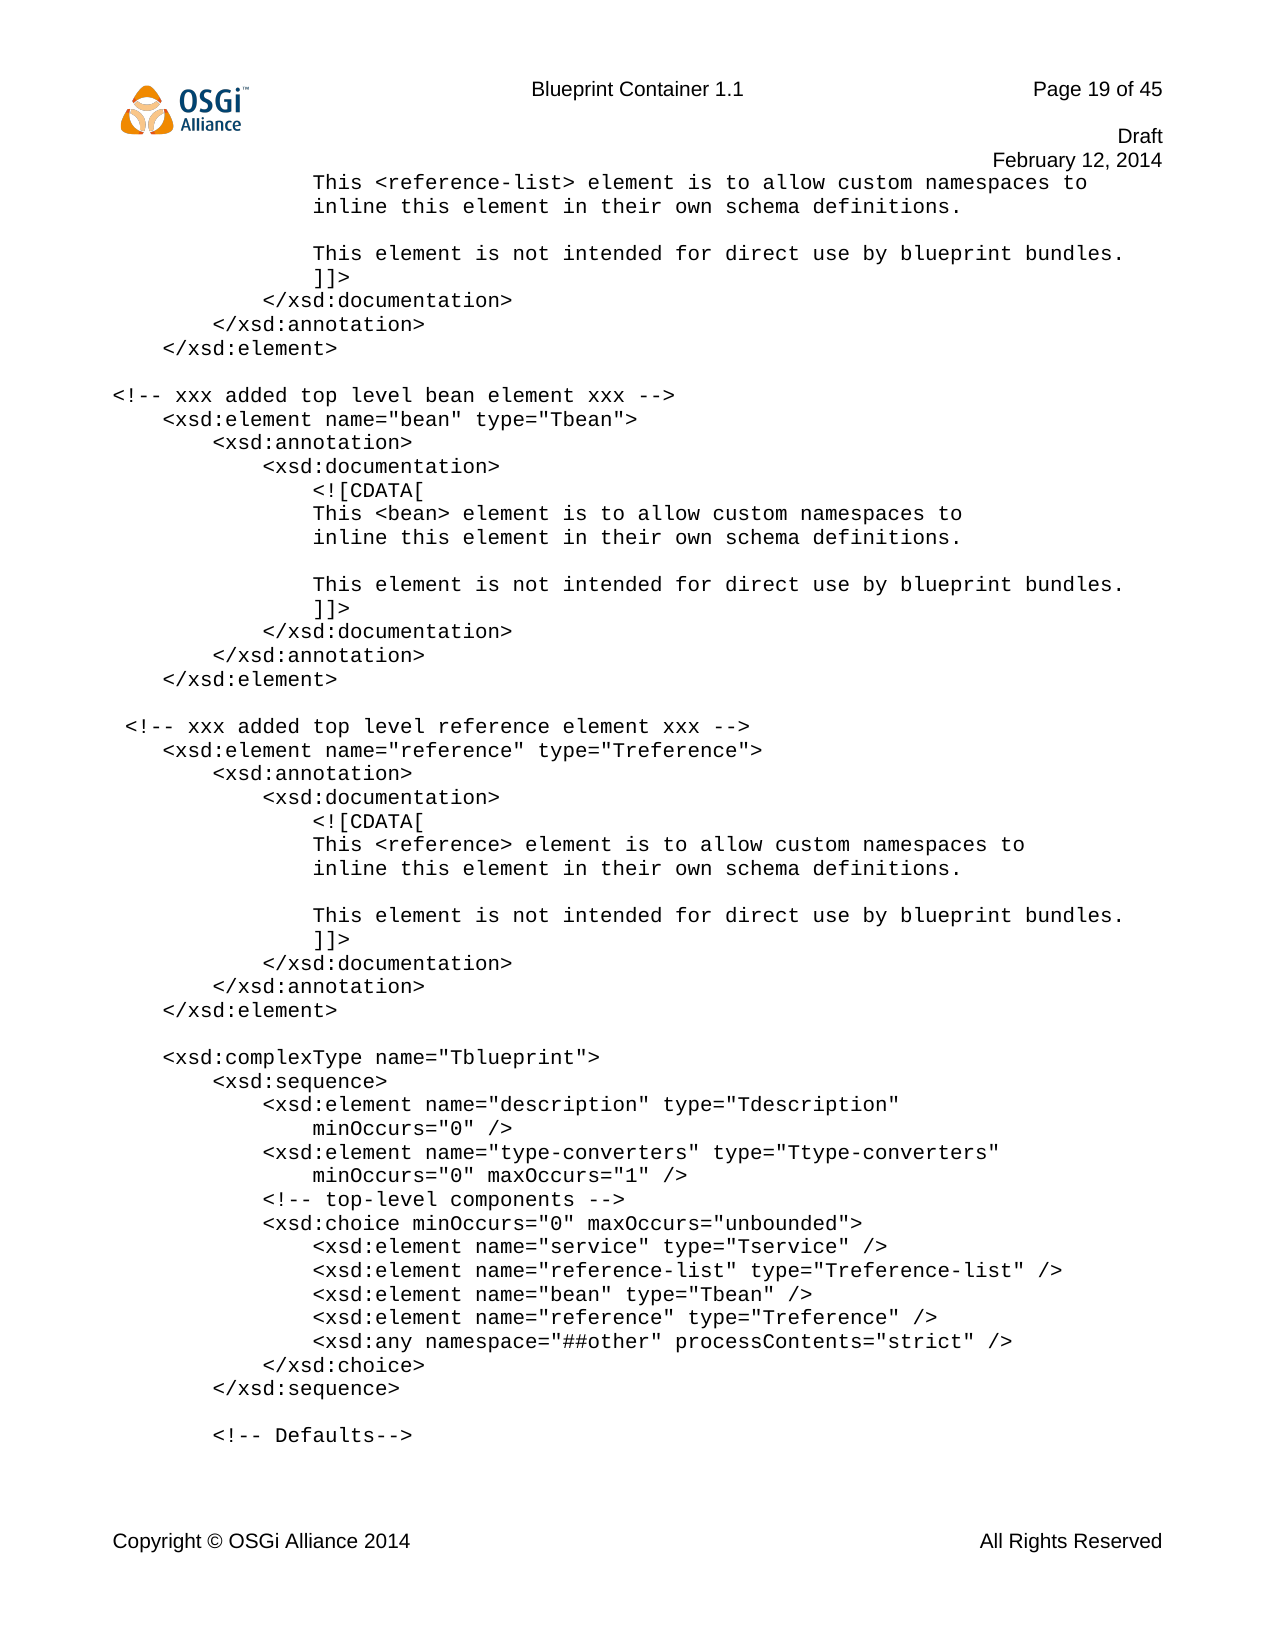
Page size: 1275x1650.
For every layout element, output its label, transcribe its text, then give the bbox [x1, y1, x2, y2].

picture [113, 78, 257, 142]
text This <reference-list> element is to allow custom namespaces to inline this element in their own schema definitions. This element is not intended for direct use by blueprint bundles. ]]> </xsd:documentation> </xsd:annotation> </xsd:element> <!-- xxx added top level bean element xxx --> <xsd:element name="bean" type="Tbean"> <xsd:annotation> <xsd:documentation> <![CDATA[ This <bean> element is to allow custom namespaces to inline this element in their own schema definitions. This element is not intended for direct use by blueprint bundles. ]]> </xsd:documentation> </xsd:annotation> </xsd:element> <!-- xxx added top level reference element xxx --> <xsd:element name="reference" type="Treference"> <xsd:annotation> <xsd:documentation> <![CDATA[ This <reference> element is to allow custom namespaces to inline this element in their own schema definitions. This element is not intended for direct use by blueprint bundles. ]]> </xsd:documentation> </xsd:annotation> </xsd:element> <xsd:complexType name="Tblueprint"> <xsd:sequence> <xsd:element name="description" type="Tdescription" minOccurs="0" /> <xsd:element name="type-converters" type="Ttype-converters" minOccurs="0" maxOccurs="1" /> <!-- top-level components --> <xsd:choice minOccurs="0" maxOccurs="unbounded"> <xsd:element name="service" type="Tservice" /> <xsd:element name="reference-list" type="Treference-list" /> <xsd:element name="bean" type="Tbean" /> <xsd:element name="reference" type="Treference" /> <xsd:any namespace="##other" processContents="strict" /> </xsd:choice> </xsd:sequence> <!-- Defaults--> [112, 172, 1162, 1449]
